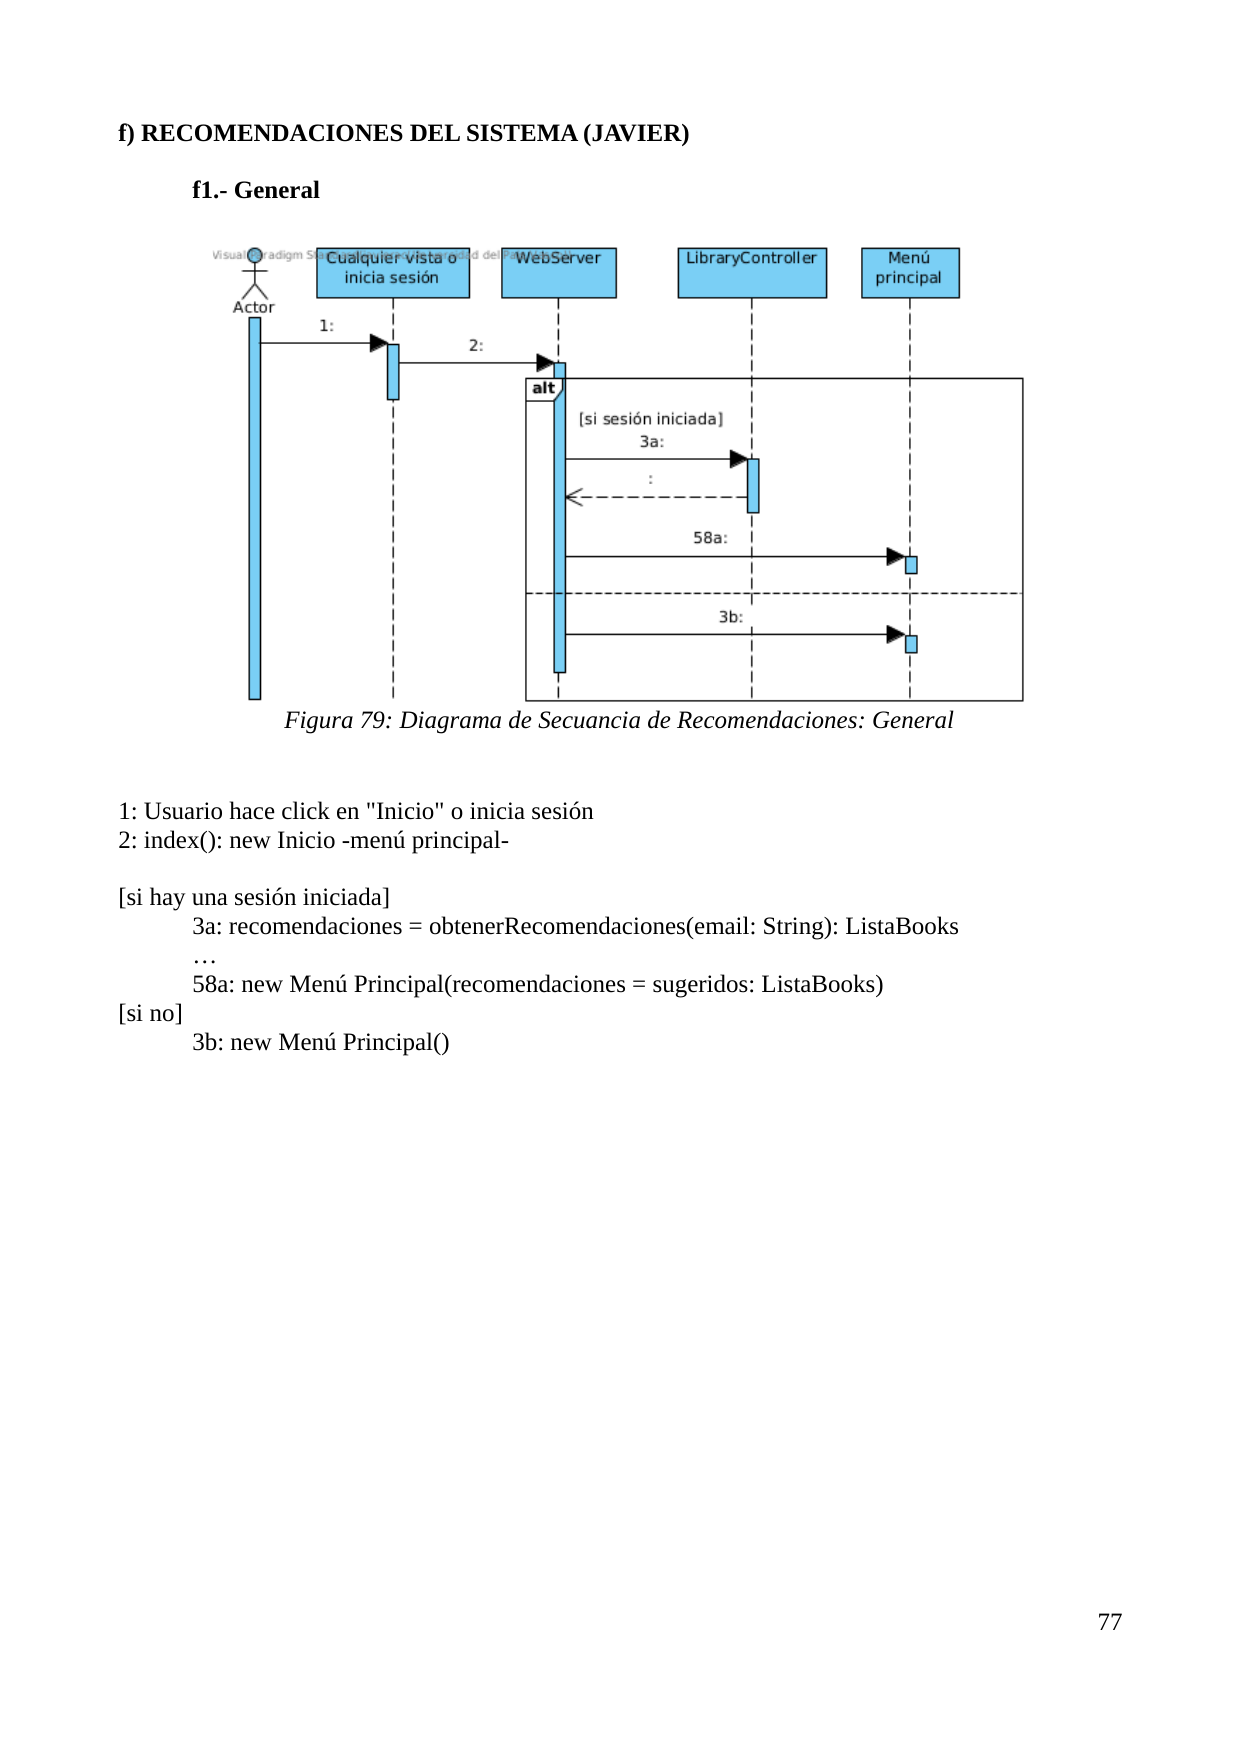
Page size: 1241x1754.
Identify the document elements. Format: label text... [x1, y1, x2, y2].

subtitle 3a: recomendaciones = obtenerRecomendaciones(email: String): ListaBooks [118, 912, 1122, 941]
picture [212, 246, 1028, 706]
subtitle f) RECOMENDACIONES DEL SISTEMA (JAVIER) [118, 118, 1122, 147]
text Figura 79: Diagrama de Secuancia de Recomendaciones: General [182, 706, 1058, 734]
subtitle 1: Usuario hace click en "Inicio" o inicia sesión [118, 796, 1122, 825]
subtitle f1.- General [118, 176, 1122, 205]
subtitle 2: index(): new Inicio -menú principal- [118, 825, 1122, 854]
subtitle [si no] [118, 998, 1122, 1027]
subtitle [si hay una sesión iniciada] [118, 883, 1122, 912]
subtitle 3b: new Menú Principal() [118, 1027, 1122, 1056]
subtitle … [118, 941, 1122, 969]
subtitle 58a: new Menú Principal(recomendaciones = sugeridos: ListaBooks) [118, 969, 1122, 998]
